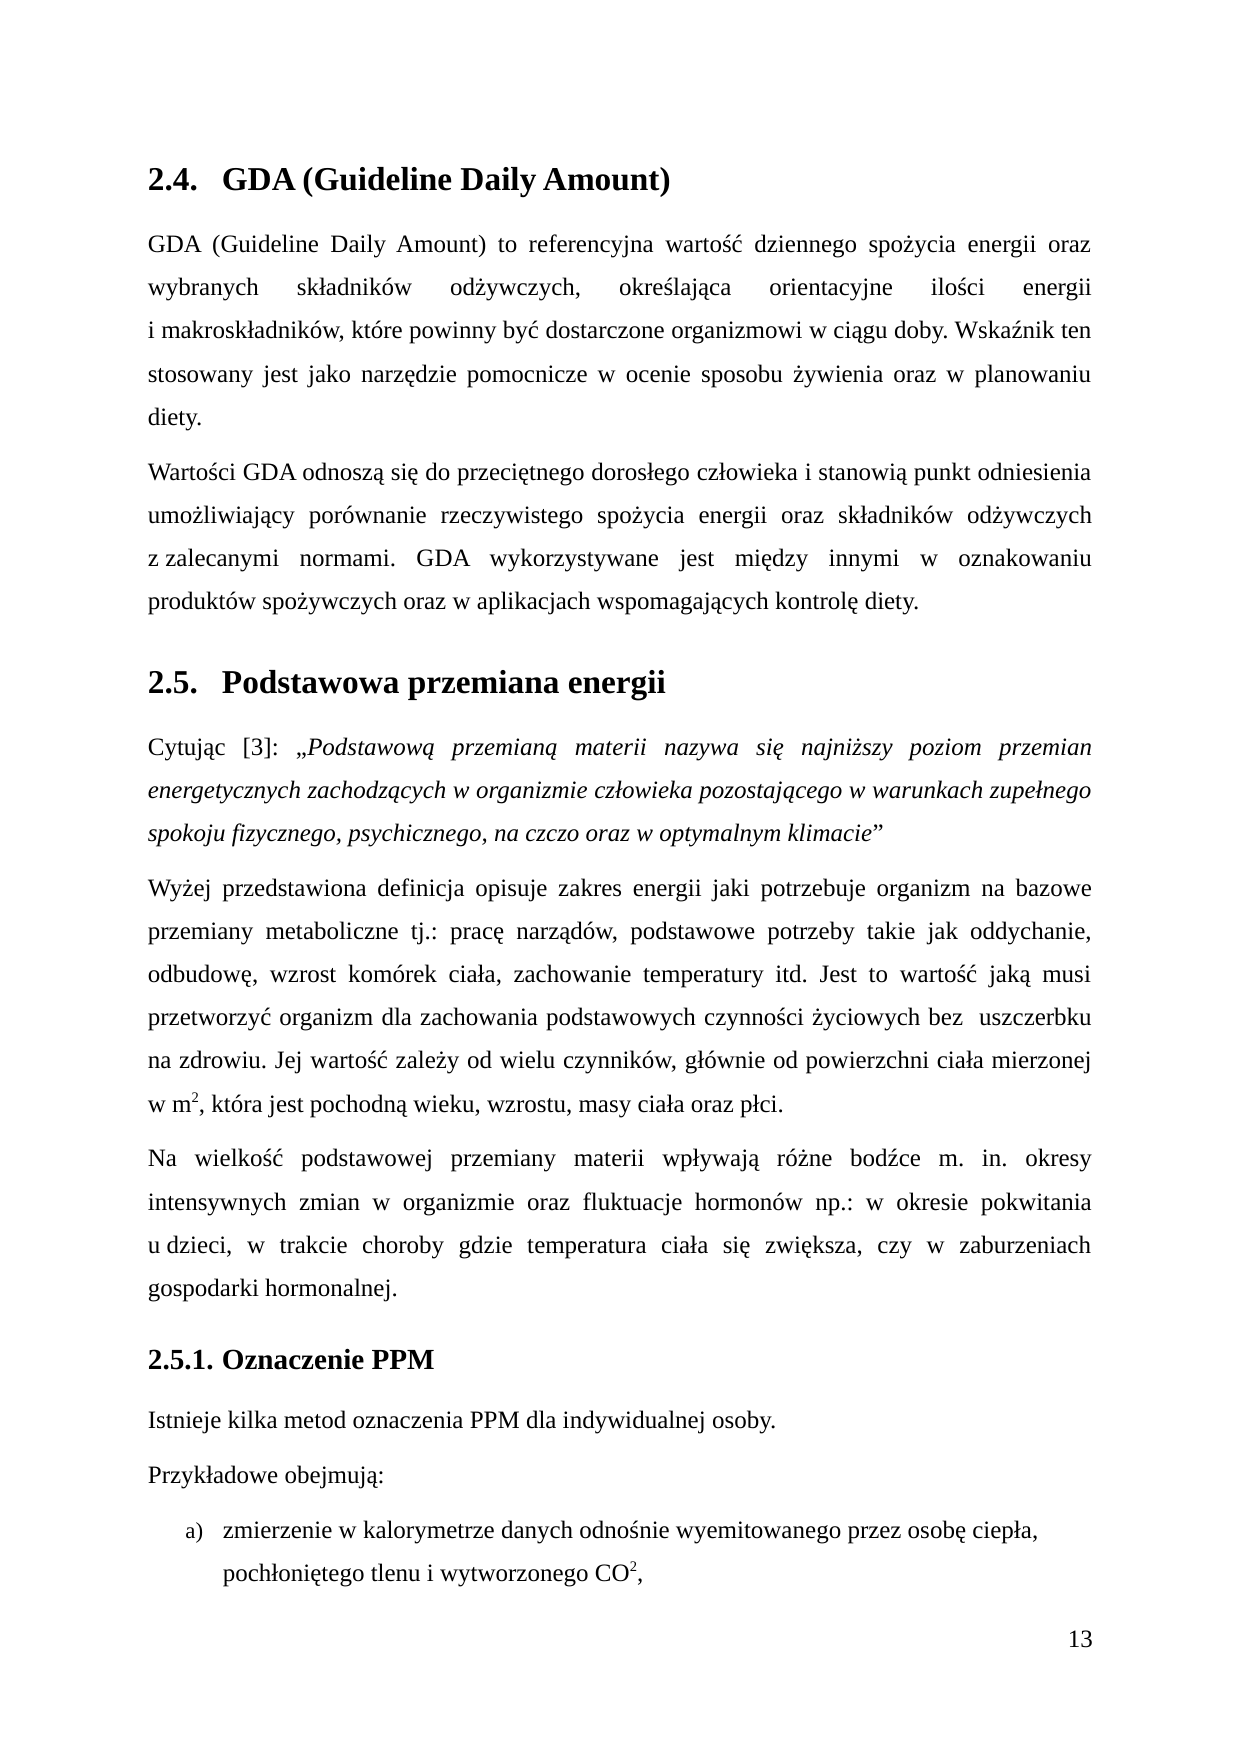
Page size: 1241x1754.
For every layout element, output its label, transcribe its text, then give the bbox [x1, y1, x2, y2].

subtitle GDA (Guideline Daily Amount) [148, 159, 1092, 198]
list zmierzenie w kalorymetrze danych odnośnie wyemitowanego przez osobę ciepła, pochłoniętego tlenu i wytworzonego CO2, [185, 1515, 1092, 1587]
subtitle Podstawowa przemiana energii [148, 662, 1092, 700]
text Wyżej przedstawiona definicja opisuje zakres energii jaki potrzebuje organizm na bazowe przemiany metaboliczne tj.: pracę narządów, podstawowe potrzeby takie jak oddychanie, odbudowę, wzrost komórek ciała, zachowanie temperatury itd. Jest to wartość jaką musi przetworzyć organizm dla zachowania podstawowych czynności życiowych bez uszczerbku na zdrowiu. Jej wartość zależy od wielu czynników, głównie od powierzchni ciała mierzonej w m2, która jest pochodną wieku, wzrostu, masy ciała oraz płci. [148, 873, 1092, 1117]
text Na wielkość podstawowej przemiany materii wpływają różne bodźce m. in. okresy intensywnych zmian w organizmie oraz fluktuacje hormonów np.: w okresie pokwitania u dzieci, w trakcie choroby gdzie temperatura ciała się zwiększa, czy w zaburzeniach gospodarki hormonalnej. [148, 1143, 1092, 1302]
text Cytując [3]: „Podstawową przemianą materii nazywa się najniższy poziom przemian energetycznych zachodzących w organizmie człowieka pozostającego w warunkach zupełnego spokoju fizycznego, psychicznego, na czczo oraz w optymalnym klimacie” [148, 732, 1092, 847]
text Istnieje kilka metod oznaczenia PPM dla indywidualnej osoby. [148, 1405, 1092, 1434]
text Przykładowe obejmują: [148, 1460, 1092, 1489]
subtitle Oznaczenie PPM [148, 1342, 1092, 1376]
text Wartości GDA odnoszą się do przeciętnego dorosłego człowieka i stanowią punkt odniesienia umożliwiający porównanie rzeczywistego spożycia energii oraz składników odżywczych z zalecanymi normami. GDA wykorzystywane jest między innymi w oznakowaniu produktów spożywczych oraz w aplikacjach wspomagających kontrolę diety. [148, 457, 1092, 615]
text GDA (Guideline Daily Amount) to referencyjna wartość dziennego spożycia energii oraz wybranych składników odżywczych, określająca orientacyjne ilości energii i makroskładników, które powinny być dostarczone organizmowi w ciągu doby. Wskaźnik ten stosowany jest jako narzędzie pomocnicze w ocenie sposobu żywienia oraz w planowaniu diety. [148, 229, 1092, 431]
